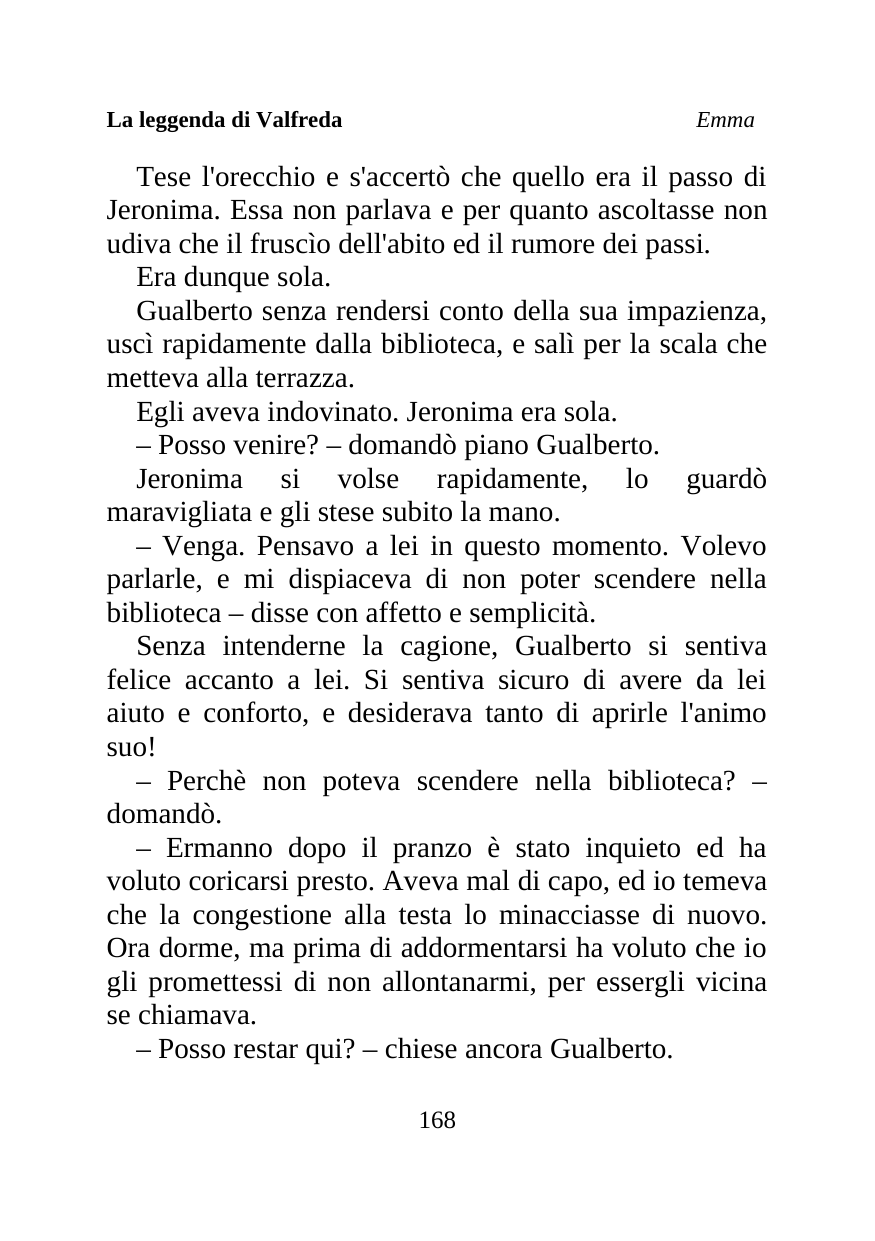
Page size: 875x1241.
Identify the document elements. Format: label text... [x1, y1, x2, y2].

text – Posso restar qui? – chiese ancora Gualberto. [106, 1031, 768, 1064]
text Tese l'orecchio e s'accertò che quello era il passo di Jeronima. Essa non parlava e per quanto ascoltasse non udiva che il fruscìo dell'abito ed il rumore dei passi. [106, 159, 768, 259]
text Gualberto senza rendersi conto della sua impazienza, uscì rapidamente dalla biblioteca, e salì per la scala che metteva alla terrazza. [106, 293, 768, 394]
text – Venga. Pensavo a lei in questo momento. Volevo parlarle, e mi dispiaceva di non poter scendere nella biblioteca – disse con affetto e semplicità. [106, 528, 768, 628]
text Senza intenderne la cagione, Gualberto si sentiva felice accanto a lei. Si sentiva sicuro di avere da lei aiuto e conforto, e desiderava tanto di aprirle l'animo suo! [106, 628, 768, 763]
text – Perchè non poteva scendere nella biblioteca? – domandò. [106, 763, 768, 830]
text – Ermanno dopo il pranzo è stato inquieto ed ha voluto coricarsi presto. Aveva mal di capo, ed io temeva che la congestione alla testa lo minacciasse di nuovo. Ora dorme, ma prima di addormentarsi ha voluto che io gli promettessi di non allontanarmi, per essergli vicina se chiamava. [106, 830, 768, 1031]
text Egli aveva indovinato. Jeronima era sola. [106, 394, 768, 427]
text Era dunque sola. [106, 259, 768, 293]
text – Posso venire? – domandò piano Gualberto. [106, 427, 768, 461]
text Jeronima si volse rapidamente, lo guardò maravigliata e gli stese subito la mano. [106, 461, 768, 528]
